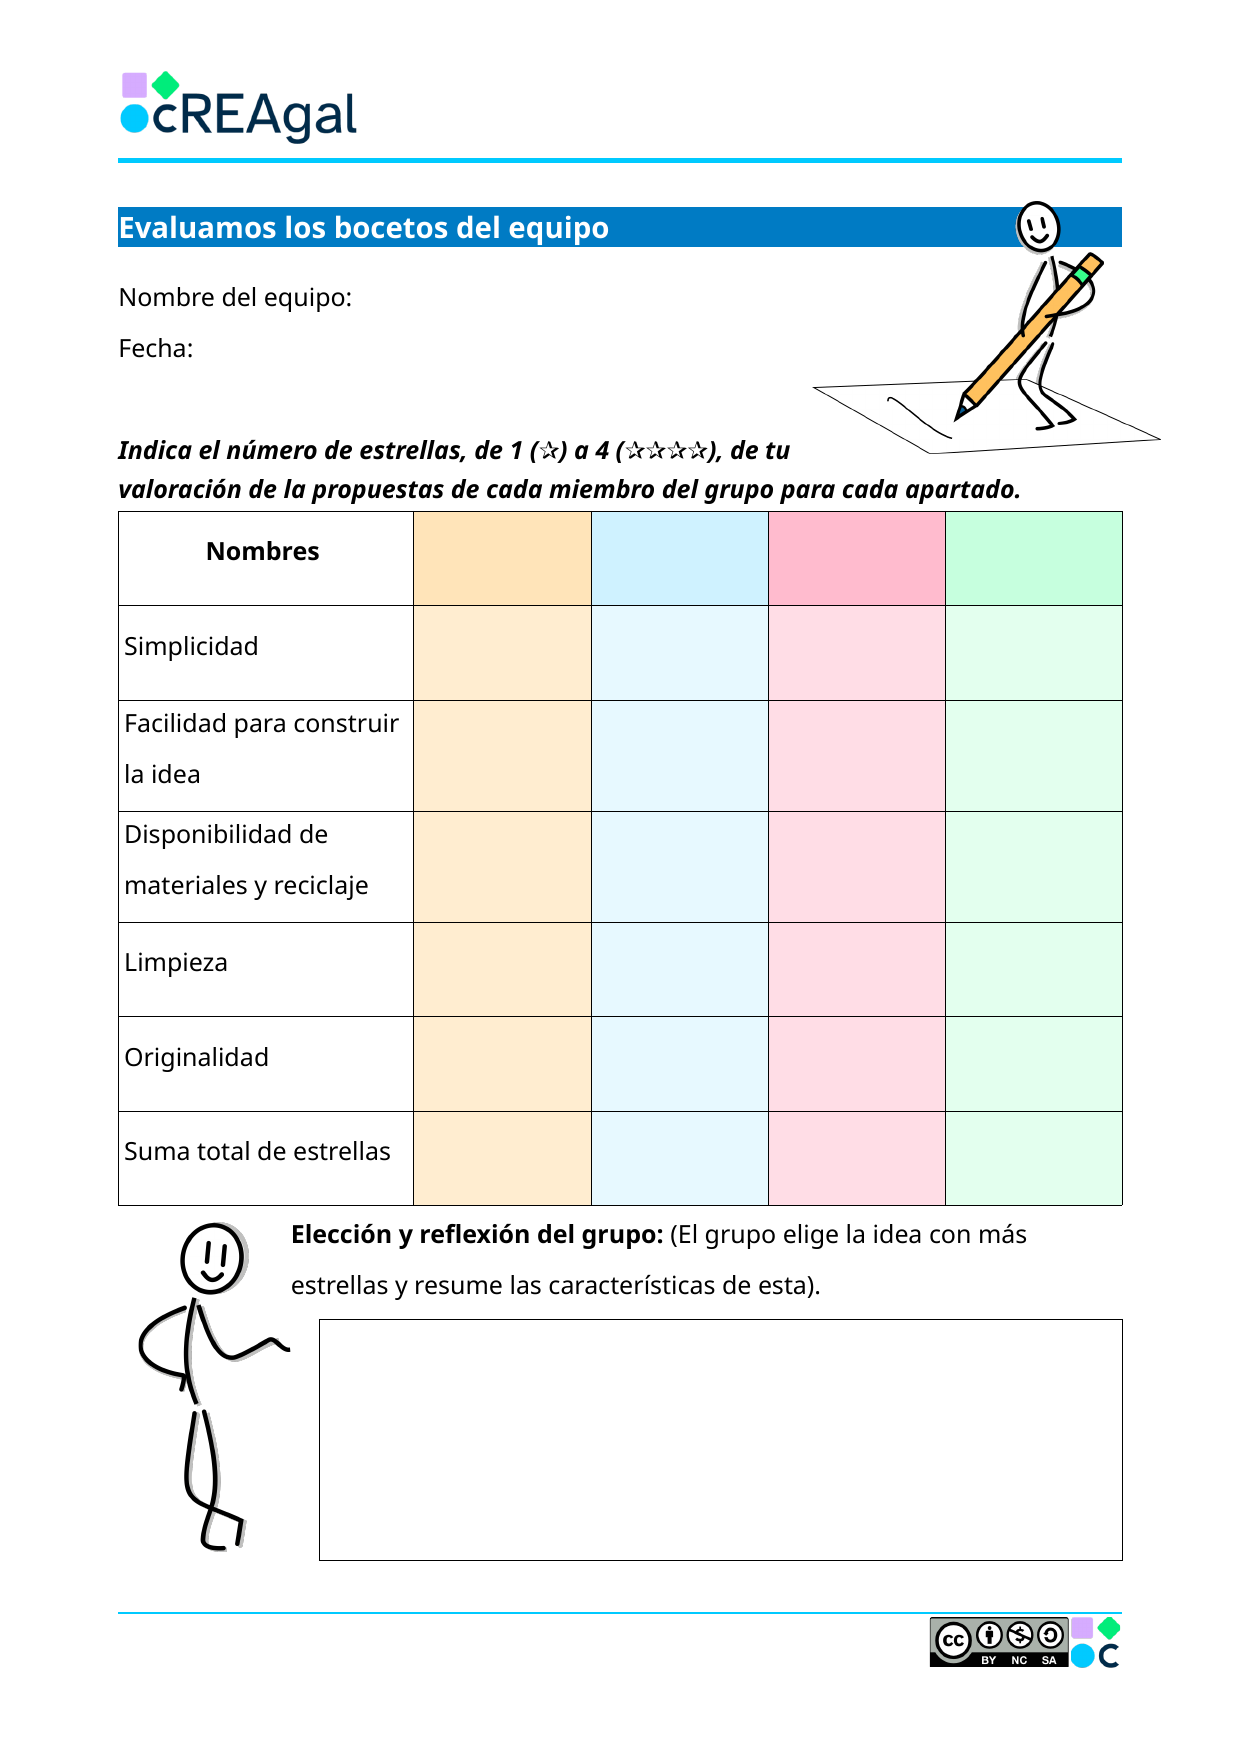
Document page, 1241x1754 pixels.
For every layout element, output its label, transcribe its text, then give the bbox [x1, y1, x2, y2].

table_cell [592, 606, 768, 700]
table_cell [592, 812, 768, 922]
table_cell Simplicidad [119, 606, 413, 700]
table_cell [769, 812, 945, 922]
text Indica el número de estrellas, de 1 (✰) a 4 (✰✰✰✰), de tu valoración de la propuestas de cada miembro del grupo para cada apartado. [118, 432, 1122, 506]
table_cell [592, 923, 768, 1016]
picture [138, 1222, 291, 1552]
table_cell [414, 1112, 591, 1205]
table_header [592, 512, 768, 605]
table_cell [414, 812, 591, 922]
text Elección y reflexión del grupo: (El grupo elige la idea con más estrellas y resume las características de esta). [118, 1217, 1122, 1302]
table_cell Disponibilidad de materiales y reciclaje [119, 812, 413, 922]
table_cell [946, 923, 1122, 1016]
table_cell [769, 923, 945, 1016]
picture [120, 71, 357, 144]
table_cell [946, 701, 1122, 811]
table_cell [946, 1112, 1122, 1205]
table_header [769, 512, 945, 605]
table_cell [769, 1112, 945, 1205]
table_cell [946, 1017, 1122, 1111]
text Nombre del equipo: [118, 279, 812, 313]
table_header [946, 512, 1122, 605]
table_cell [769, 701, 945, 811]
picture [812, 201, 1161, 454]
table_cell [414, 701, 591, 811]
table_cell [414, 1017, 591, 1111]
picture [1071, 1617, 1121, 1668]
table_cell [592, 1112, 768, 1205]
table_header [320, 1320, 1122, 1560]
picture [929, 1617, 1069, 1667]
table_cell [592, 701, 768, 811]
subtitle Evaluamos los bocetos del equipo [118, 207, 812, 247]
text Fecha: [118, 330, 812, 364]
table_cell Originalidad [119, 1017, 413, 1111]
table_cell Suma total de estrellas [119, 1112, 413, 1205]
table_cell [414, 923, 591, 1016]
table_cell [946, 606, 1122, 700]
table_cell [769, 606, 945, 700]
table_header Nombres [119, 512, 413, 605]
table_cell [592, 1017, 768, 1111]
table_cell Facilidad para construir la idea [119, 701, 413, 811]
table_header [414, 512, 591, 605]
table_cell Limpieza [119, 923, 413, 1016]
table_cell [769, 1017, 945, 1111]
table_cell [414, 606, 591, 700]
table_cell [946, 812, 1122, 922]
